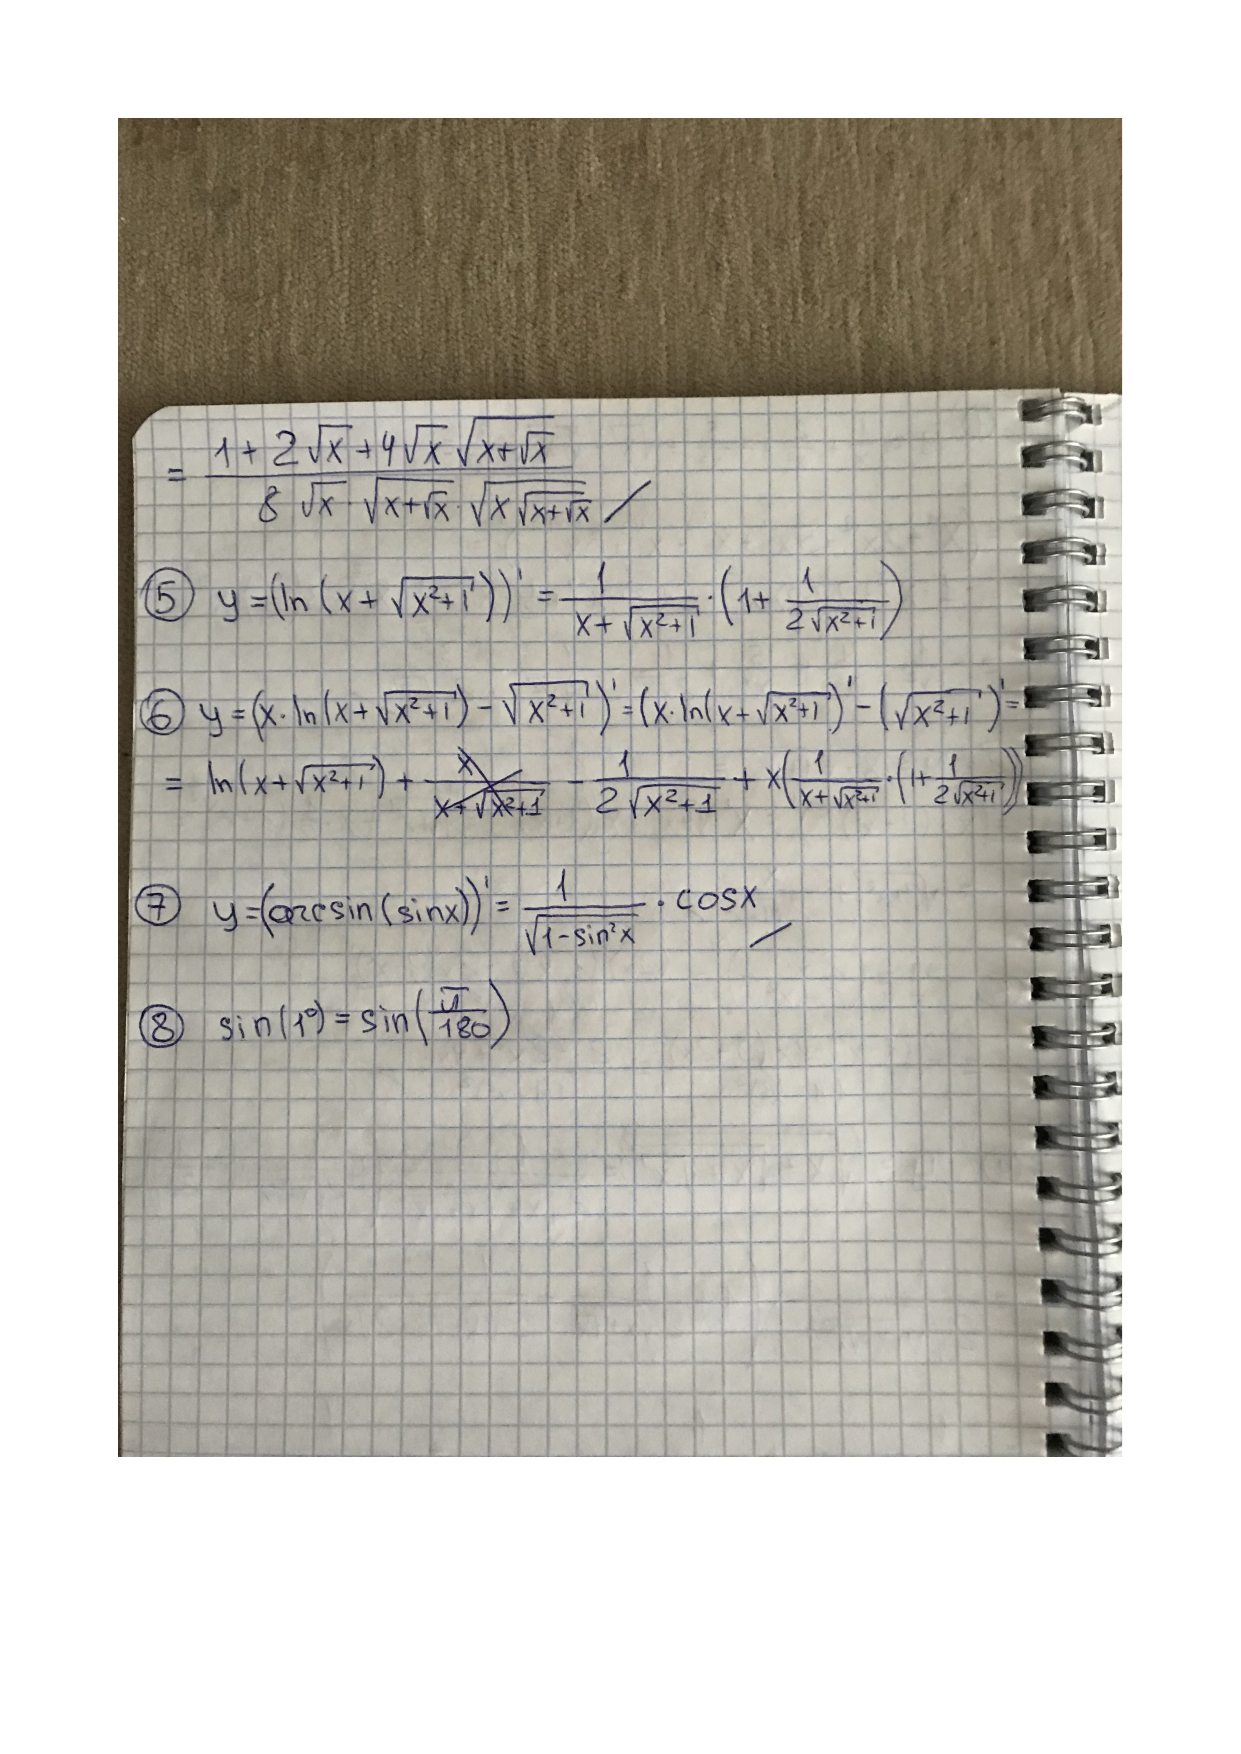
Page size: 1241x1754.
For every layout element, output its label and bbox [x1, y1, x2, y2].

picture [118, 118, 1123, 1457]
